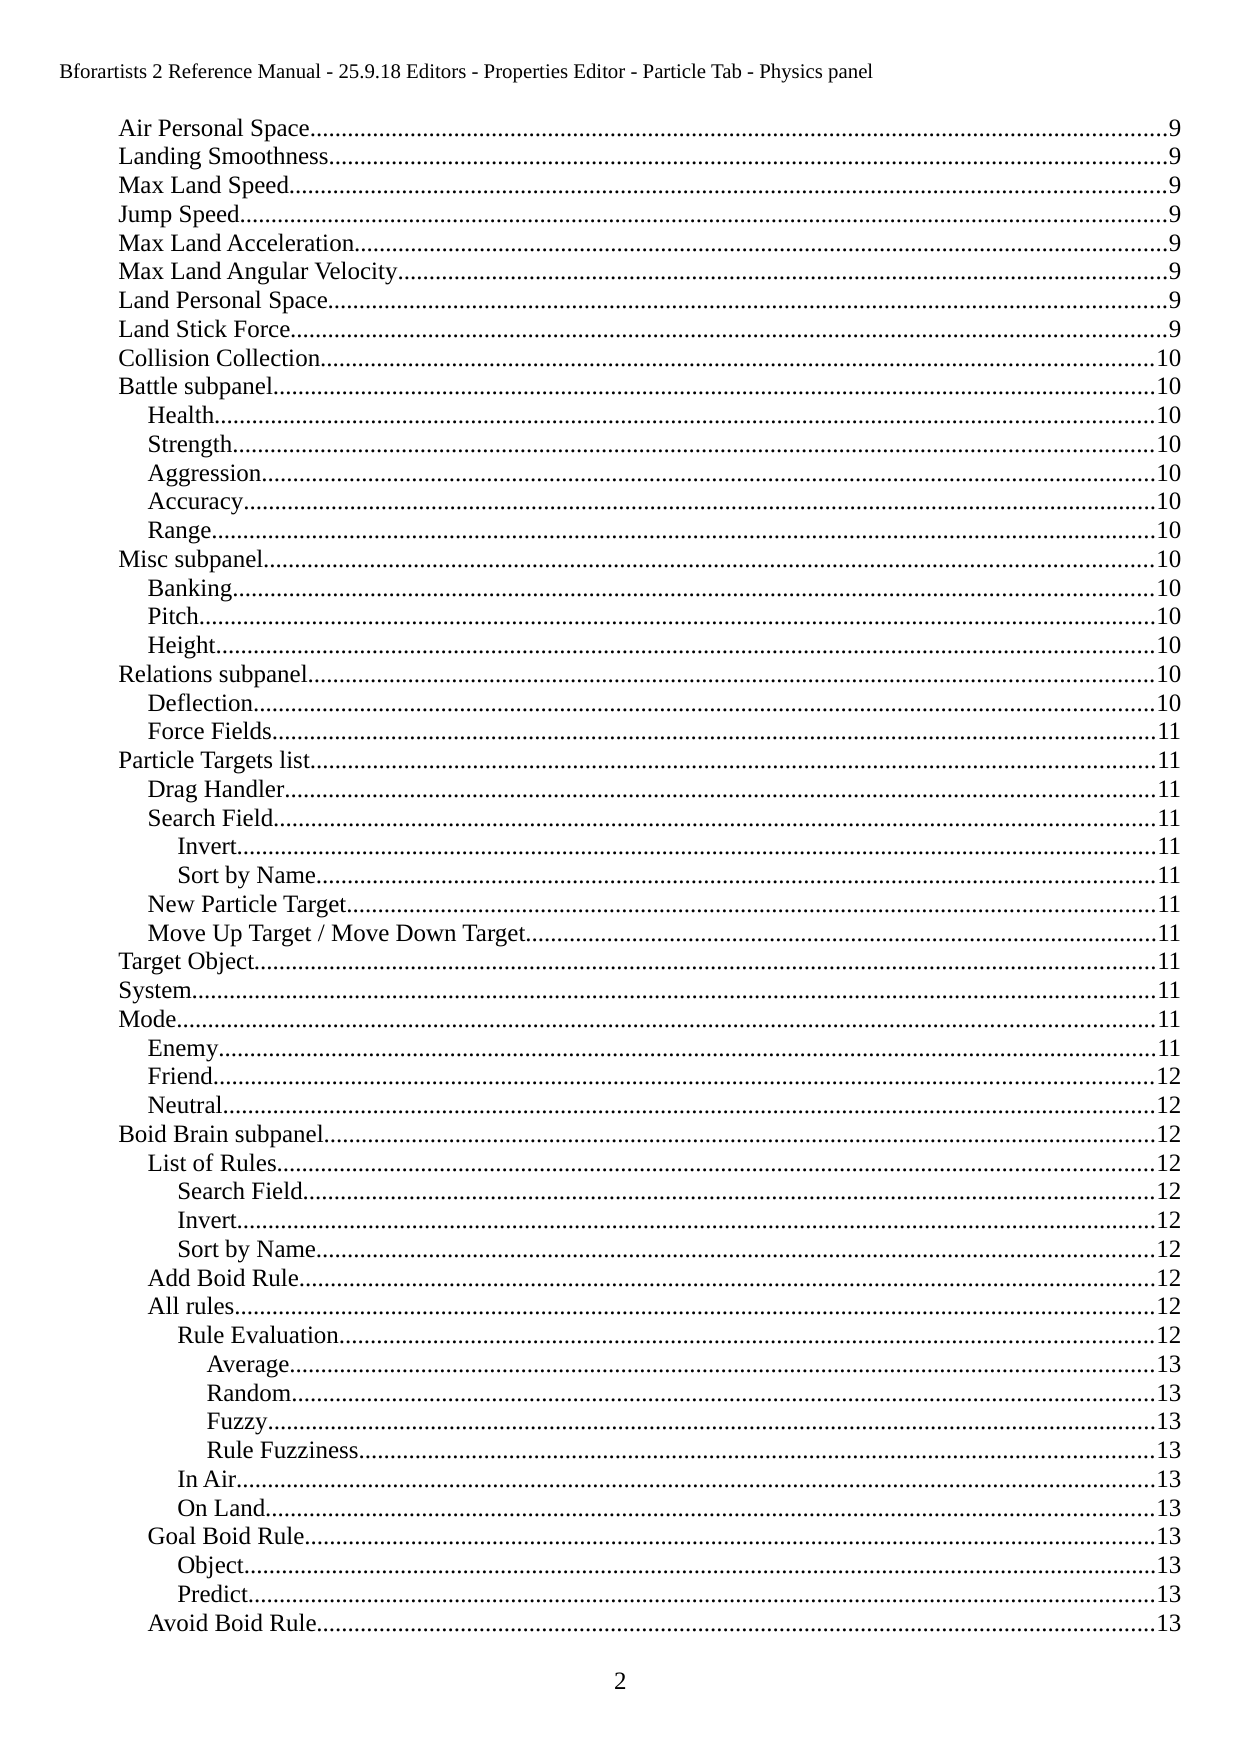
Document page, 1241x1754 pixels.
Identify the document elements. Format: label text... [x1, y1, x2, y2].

text Sort by Name 12 [177, 1234, 1181, 1263]
text Land Stick Force 9 [118, 314, 1181, 343]
text Fuzzy 13 [206, 1406, 1181, 1435]
text Banking 10 [147, 573, 1181, 601]
text Rule Fuzziness 13 [206, 1435, 1181, 1464]
text Sort by Name 11 [177, 860, 1181, 889]
text Invert 11 [177, 831, 1181, 860]
text Force Fields 11 [147, 716, 1181, 745]
text Add Boid Rule 12 [147, 1263, 1181, 1291]
text Object 13 [177, 1550, 1181, 1579]
text Misc subpanel 10 [118, 544, 1181, 573]
text Max Land Acceleration 9 [118, 228, 1181, 256]
text Air Personal Space 9 [118, 113, 1181, 141]
text Rule Evaluation 12 [177, 1320, 1181, 1349]
text Neutral 12 [147, 1090, 1181, 1119]
text Invert 12 [177, 1205, 1181, 1234]
text Landing Smoothness 9 [118, 141, 1181, 170]
text Battle subpanel 10 [118, 371, 1181, 400]
text Land Personal Space 9 [118, 285, 1181, 314]
text Enemy 11 [147, 1033, 1181, 1061]
text Drag Handler 11 [147, 774, 1181, 803]
text Average 13 [206, 1349, 1181, 1378]
text New Particle Target 11 [147, 889, 1181, 918]
text Avoid Boid Rule 13 [147, 1608, 1181, 1636]
text Friend 12 [147, 1061, 1181, 1090]
text Deflection 10 [147, 688, 1181, 716]
text Jump Speed 9 [118, 199, 1181, 228]
text Collision Collection 10 [118, 343, 1181, 371]
text Strength 10 [147, 429, 1181, 458]
text On Land 13 [177, 1493, 1181, 1521]
text System 11 [118, 975, 1181, 1004]
text Search Field 11 [147, 803, 1181, 831]
text Target Object 11 [118, 946, 1181, 975]
text Accuracy 10 [147, 486, 1181, 515]
text Height 10 [147, 630, 1181, 659]
text Predict 13 [177, 1579, 1181, 1608]
text List of Rules 12 [147, 1148, 1181, 1176]
text Search Field 12 [177, 1176, 1181, 1205]
text Mode 11 [118, 1004, 1181, 1033]
text Move Up Target / Move Down Target 11 [147, 918, 1181, 946]
text Max Land Angular Velocity 9 [118, 256, 1181, 285]
text In Air 13 [177, 1464, 1181, 1493]
text Health 10 [147, 400, 1181, 429]
text All rules 12 [147, 1291, 1181, 1320]
text Boid Brain subpanel 12 [118, 1119, 1181, 1148]
text Range 10 [147, 515, 1181, 544]
text Goal Boid Rule 13 [147, 1521, 1181, 1550]
text Random 13 [206, 1378, 1181, 1406]
text Pitch 10 [147, 601, 1181, 630]
text Max Land Speed 9 [118, 170, 1181, 199]
text Aggression 10 [147, 458, 1181, 486]
text Relations subpanel 10 [118, 659, 1181, 688]
text Particle Targets list 11 [118, 745, 1181, 774]
